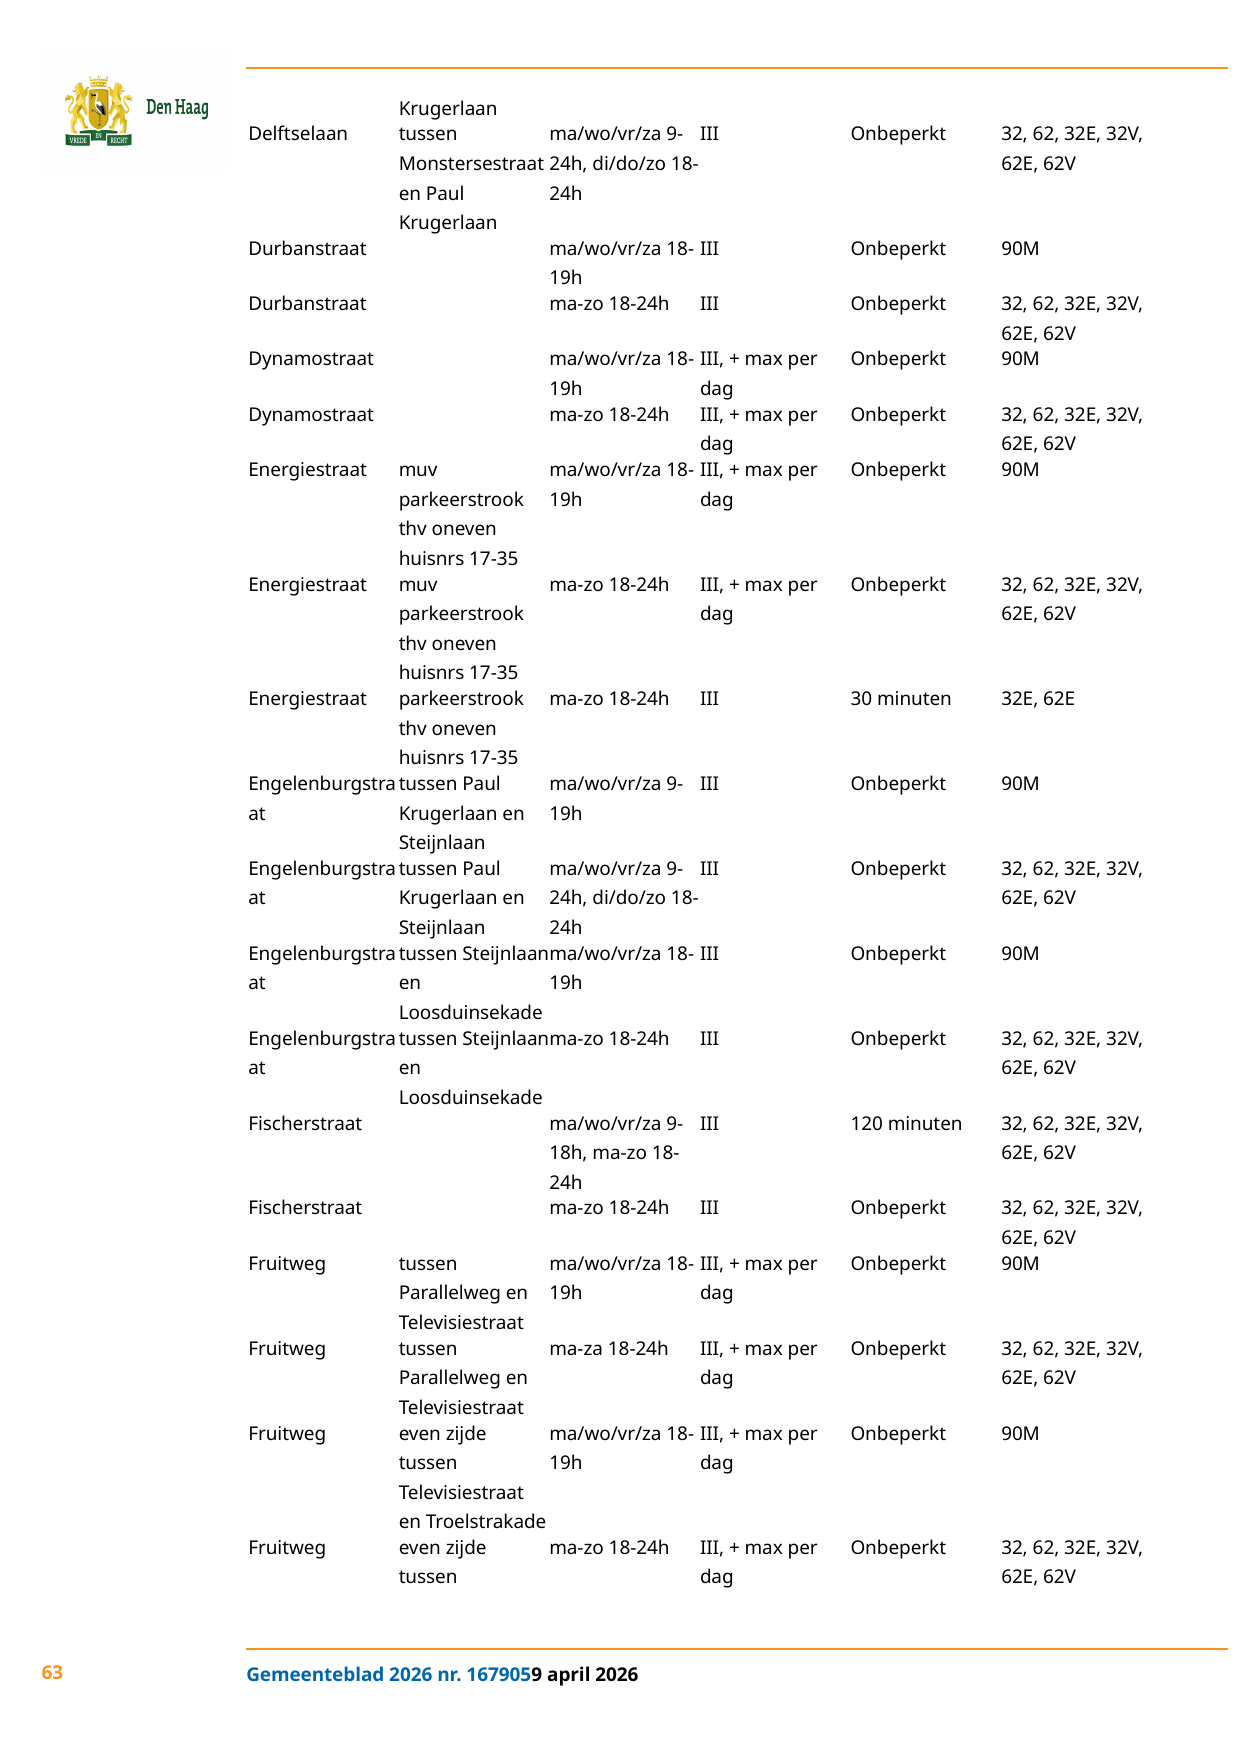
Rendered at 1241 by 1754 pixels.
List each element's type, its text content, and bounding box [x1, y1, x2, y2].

table_cell Onbeperkt [850, 940, 1001, 1025]
table_cell ma/wo/vr/za 9-24h, di/do/zo 18-24h [549, 855, 700, 940]
table_cell Durbanstraat [248, 290, 398, 346]
table_cell Energiestraat [248, 456, 398, 571]
table_cell III, + max per dag [700, 456, 850, 571]
table_cell Energiestraat [248, 685, 398, 770]
table_cell ma-zo 18-24h [549, 401, 700, 456]
table_cell III [700, 1195, 850, 1250]
table_cell ma-zo 18-24h [549, 1195, 700, 1250]
table_cell Onbeperkt [850, 770, 1001, 855]
table_cell 30 minuten [850, 685, 1001, 770]
table_cell III, + max per dag [700, 346, 850, 401]
table_cell Fruitweg [248, 1250, 398, 1335]
table_cell ma/wo/vr/za 18-19h [549, 235, 700, 290]
table_cell 90M [1001, 456, 1152, 571]
table_cell 90M [1001, 346, 1152, 401]
table_cell Onbeperkt [850, 346, 1001, 401]
table_cell ma-zo 18-24h [549, 571, 700, 685]
table_cell Onbeperkt [850, 571, 1001, 685]
table_cell 32, 62, 32E, 32V, 62E, 62V [1001, 401, 1152, 456]
table_cell ma/wo/vr/za 18-19h [549, 456, 700, 571]
table_cell even zijde tussen [399, 1534, 549, 1589]
table_cell Engelenburgstraat [248, 770, 398, 855]
table_cell Energiestraat [248, 571, 398, 685]
table_cell III [700, 1025, 850, 1110]
table_cell [399, 1110, 549, 1194]
table_cell Onbeperkt [850, 401, 1001, 456]
table_cell 32, 62, 32E, 32V, 62E, 62V [1001, 290, 1152, 346]
table_cell III, + max per dag [700, 1335, 850, 1420]
table_cell ma-za 18-24h [549, 1335, 700, 1420]
table_cell Fischerstraat [248, 1110, 398, 1194]
table_cell parkeerstrook thv oneven huisnrs 17-35 [399, 685, 549, 770]
table_cell 32, 62, 32E, 32V, 62E, 62V [1001, 121, 1152, 235]
table_cell 32, 62, 32E, 32V, 62E, 62V [1001, 571, 1152, 685]
table_cell [248, 95, 398, 121]
table_cell III [700, 685, 850, 770]
table_cell 120 minuten [850, 1110, 1001, 1194]
table_cell Onbeperkt [850, 855, 1001, 940]
table_cell ma/wo/vr/za 18-19h [549, 1250, 700, 1335]
table_cell Onbeperkt [850, 1420, 1001, 1534]
table_cell Onbeperkt [850, 1335, 1001, 1420]
table_cell III [700, 1110, 850, 1194]
table_cell [399, 1195, 549, 1250]
table_cell 32, 62, 32E, 32V, 62E, 62V [1001, 1110, 1152, 1194]
table_cell III, + max per dag [700, 1534, 850, 1589]
table_cell 90M [1001, 1420, 1152, 1534]
table_cell tussen Steijnlaan en Loosduinsekade [399, 940, 549, 1025]
table_cell Onbeperkt [850, 456, 1001, 571]
table_cell ma-zo 18-24h [549, 290, 700, 346]
table_cell Onbeperkt [850, 1195, 1001, 1250]
table_cell [549, 95, 700, 121]
table_cell 32E, 62E [1001, 685, 1152, 770]
table_cell III [700, 940, 850, 1025]
table_cell muv parkeerstrook thv oneven huisnrs 17-35 [399, 571, 549, 685]
table_cell Onbeperkt [850, 121, 1001, 235]
table_cell III, + max per dag [700, 571, 850, 685]
table_cell Engelenburgstraat [248, 855, 398, 940]
table_cell ma/wo/vr/za 9-24h, di/do/zo 18-24h [549, 121, 700, 235]
table_cell Onbeperkt [850, 290, 1001, 346]
table_cell Fischerstraat [248, 1195, 398, 1250]
table_cell Onbeperkt [850, 235, 1001, 290]
table_cell Engelenburgstraat [248, 940, 398, 1025]
picture [41, 47, 231, 172]
table_cell ma-zo 18-24h [549, 685, 700, 770]
table_cell Dynamostraat [248, 401, 398, 456]
table_cell III [700, 121, 850, 235]
table_cell Engelenburgstraat [248, 1025, 398, 1110]
table_cell tussen Paul Krugerlaan en Steijnlaan [399, 770, 549, 855]
table_cell Fruitweg [248, 1420, 398, 1534]
table_cell III [700, 855, 850, 940]
table_cell Krugerlaan [399, 95, 549, 121]
table_cell III [700, 770, 850, 855]
table_cell ma/wo/vr/za 9-18h, ma-zo 18-24h [549, 1110, 700, 1194]
table_cell tussen Monstersestraat en Paul Krugerlaan [399, 121, 549, 235]
table_cell muv parkeerstrook thv oneven huisnrs 17-35 [399, 456, 549, 571]
table_cell 32, 62, 32E, 32V, 62E, 62V [1001, 855, 1152, 940]
table_cell III, + max per dag [700, 1250, 850, 1335]
table_cell tussen Parallelweg en Televisiestraat [399, 1250, 549, 1335]
table_cell [1001, 95, 1152, 121]
table_cell 90M [1001, 1250, 1152, 1335]
table_cell 90M [1001, 235, 1152, 290]
table_cell [399, 290, 549, 346]
table_cell [399, 346, 549, 401]
table_cell 32, 62, 32E, 32V, 62E, 62V [1001, 1195, 1152, 1250]
table_cell 32, 62, 32E, 32V, 62E, 62V [1001, 1025, 1152, 1110]
table_cell Onbeperkt [850, 1534, 1001, 1589]
table_cell Dynamostraat [248, 346, 398, 401]
table_cell Delftselaan [248, 121, 398, 235]
table_cell even zijde tussen Televisiestraat en Troelstrakade [399, 1420, 549, 1534]
table_cell [850, 95, 1001, 121]
table_cell III [700, 235, 850, 290]
table_cell Durbanstraat [248, 235, 398, 290]
table_cell ma/wo/vr/za 9-19h [549, 770, 700, 855]
table_cell tussen Steijnlaan en Loosduinsekade [399, 1025, 549, 1110]
table_cell Fruitweg [248, 1534, 398, 1589]
table_cell III [700, 290, 850, 346]
table_cell ma-zo 18-24h [549, 1534, 700, 1589]
table_cell 32, 62, 32E, 32V, 62E, 62V [1001, 1335, 1152, 1420]
table_cell 32, 62, 32E, 32V, 62E, 62V [1001, 1534, 1152, 1589]
table_cell Onbeperkt [850, 1250, 1001, 1335]
table_cell III, + max per dag [700, 401, 850, 456]
table_cell 90M [1001, 770, 1152, 855]
table_cell ma/wo/vr/za 18-19h [549, 346, 700, 401]
table_cell III, + max per dag [700, 1420, 850, 1534]
table_cell tussen Parallelweg en Televisiestraat [399, 1335, 549, 1420]
table_cell [399, 401, 549, 456]
table_cell [399, 235, 549, 290]
table_cell Onbeperkt [850, 1025, 1001, 1110]
table_cell ma-zo 18-24h [549, 1025, 700, 1110]
table_cell ma/wo/vr/za 18-19h [549, 1420, 700, 1534]
table_cell tussen Paul Krugerlaan en Steijnlaan [399, 855, 549, 940]
table_cell Fruitweg [248, 1335, 398, 1420]
table_cell ma/wo/vr/za 18-19h [549, 940, 700, 1025]
table_cell 90M [1001, 940, 1152, 1025]
table_cell [700, 95, 850, 121]
